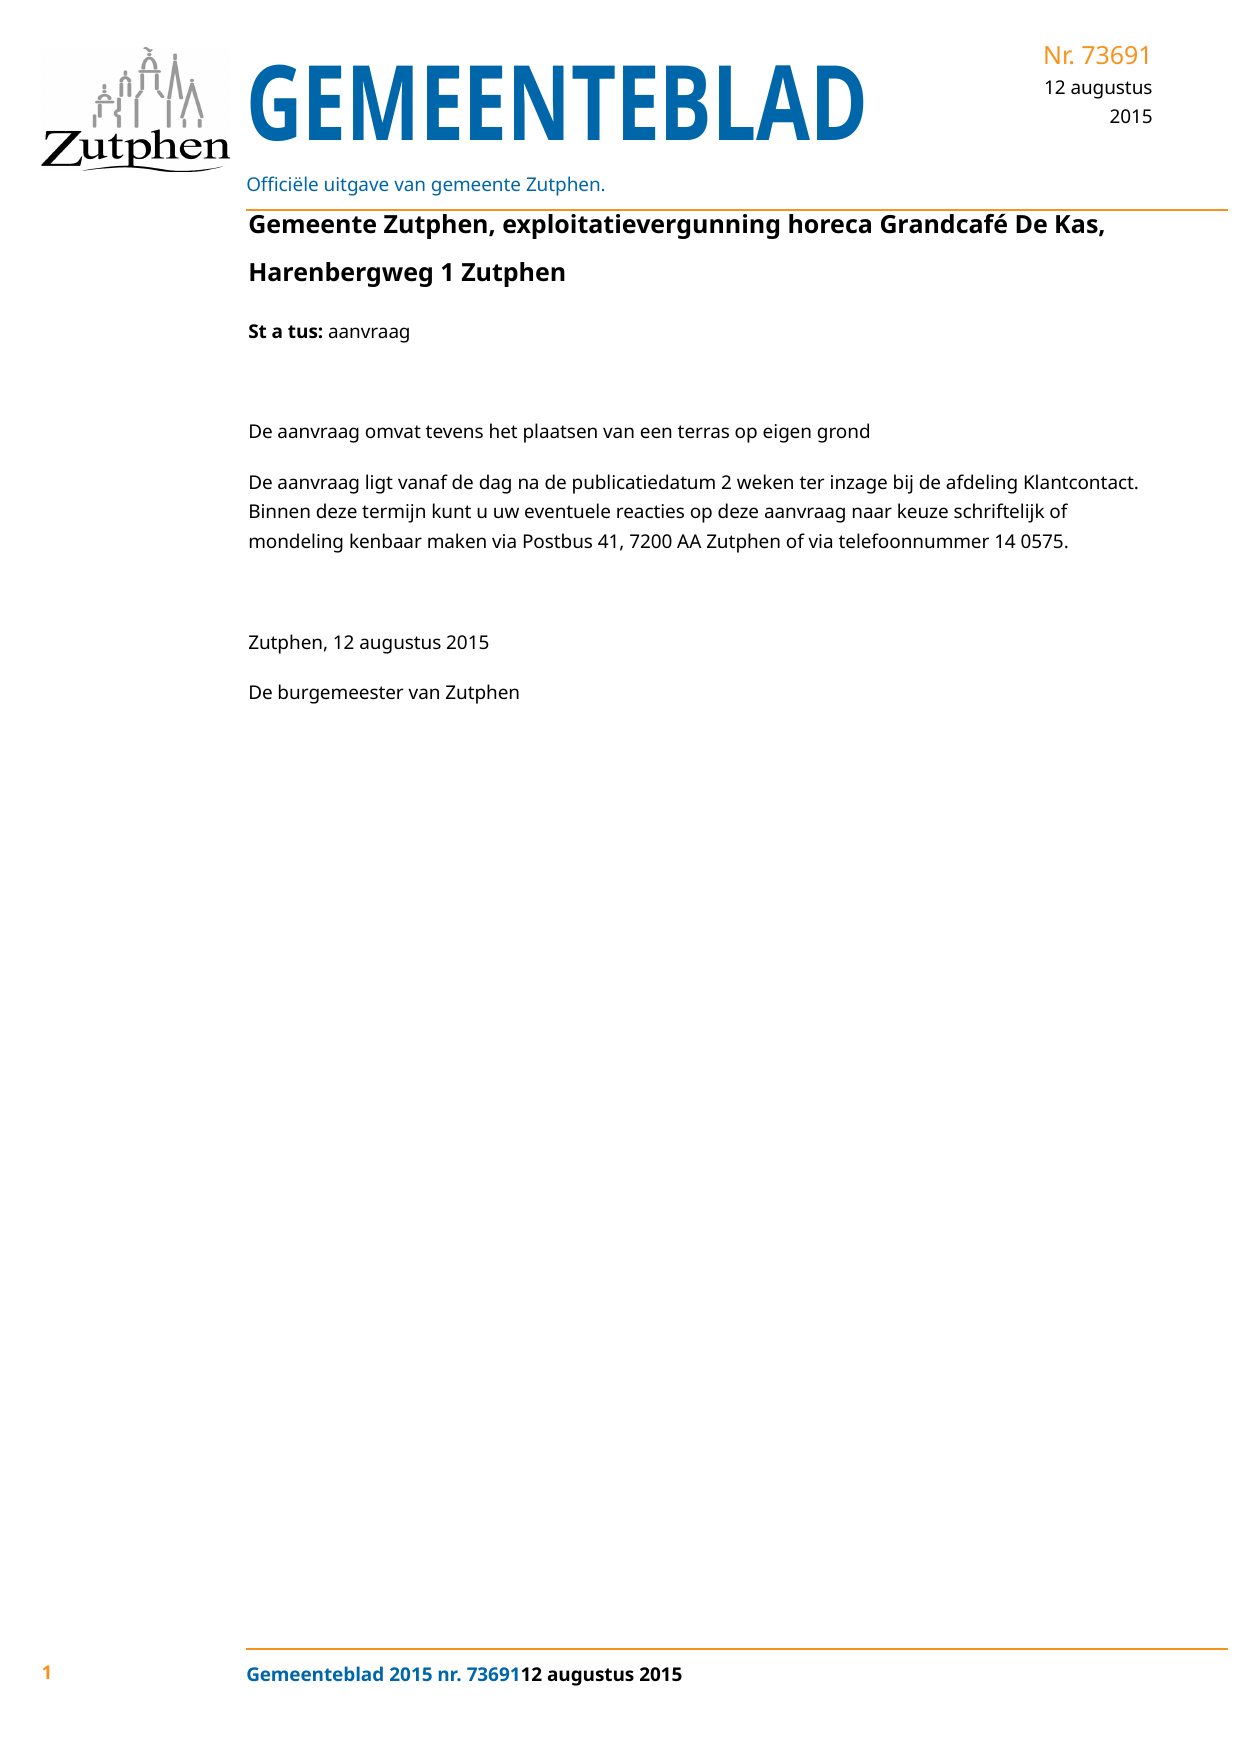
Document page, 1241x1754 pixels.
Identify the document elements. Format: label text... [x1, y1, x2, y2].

text Gemeente Zutphen, exploitatievergunning horeca Grandcafé De Kas, Harenbergweg 1 Zutphen [248, 211, 1152, 288]
text St a tus: aanvraag [248, 318, 1152, 344]
text Zutphen, 12 augustus 2015 [248, 629, 1152, 655]
text De burgemeester van Zutphen [248, 679, 1152, 705]
text De aanvraag omvat tevens het plaatsen van een terras op eigen grond [248, 419, 1152, 444]
picture [41, 47, 231, 172]
text De aanvraag ligt vanaf de dag na de publicatiedatum 2 weken ter inzage bij de afdeling Klantcontact. Binnen deze termijn kunt u uw eventuele reacties op deze aanvraag naar keuze schriftelijk of mondeling kenbaar maken via Postbus 41, 7200 AA Zutphen of via telefoonnummer 14 0575. [248, 469, 1152, 554]
